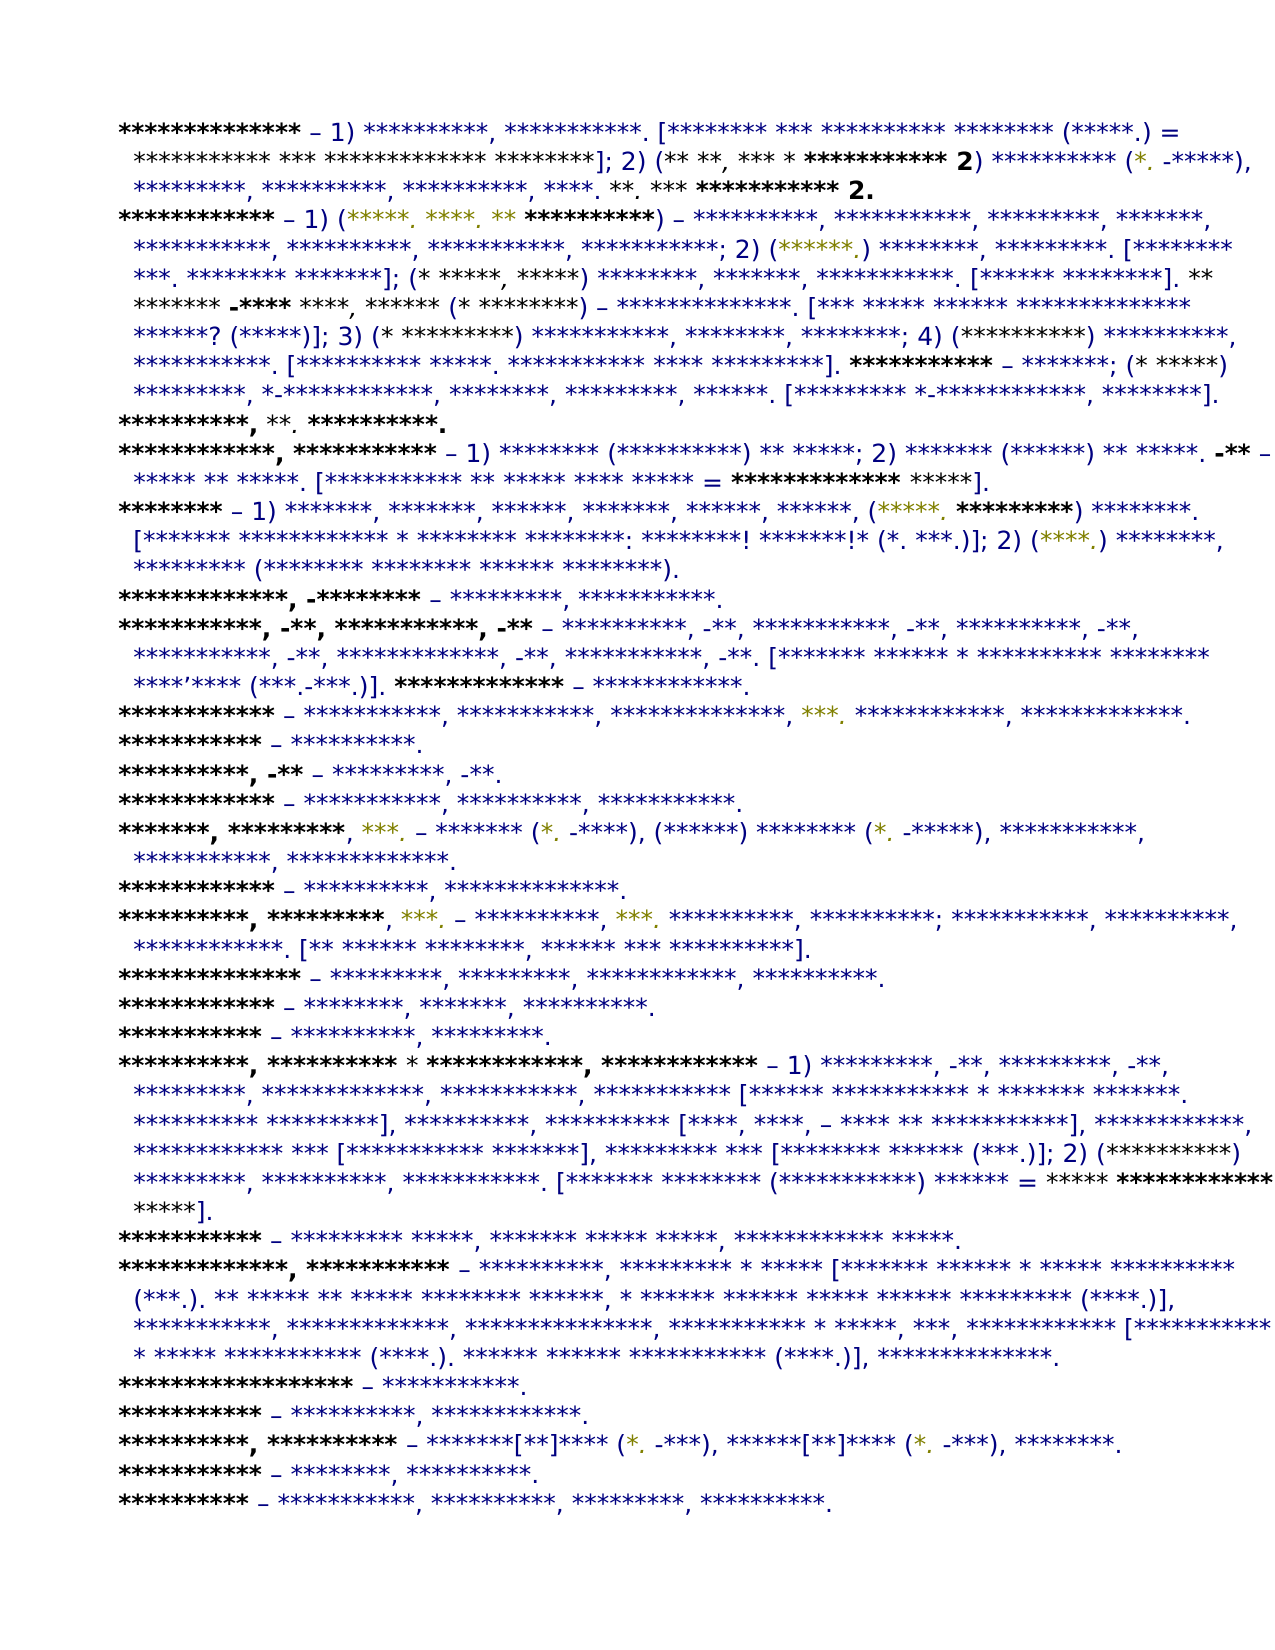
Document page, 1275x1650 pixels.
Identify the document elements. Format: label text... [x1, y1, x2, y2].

text *********** – ********* *****, ******* ***** *****, ************ *****. [118, 1226, 1275, 1256]
text **********, -** – *********, -**. [118, 760, 1275, 789]
text ************ – ********, *******, **********. [118, 993, 1275, 1022]
text **********, **. **********. [118, 410, 1275, 439]
text ************** – 1) **********, ***********. [******** *** ********** ******** (*****.) = *********** *** ************* ********]; 2) (** **, *** * *********** 2) ********** (*. -*****), *********, **********, **********, ****. **. *** *********** 2. [118, 118, 1275, 206]
text **********, ********** – *******[**]**** (*. -***), ******[**]**** (*. -***), ********. [118, 1431, 1275, 1460]
text **********, ********** * ************, ************ – 1) *********, -**, *********, -**, *********, *************, ***********, *********** [****** *********** * ******* *******. ********** *********], **********, ********** [****, ****, – **** ** ***********], ************, ************ *** [*********** *******], ********* *** [******** ****** (***.)]; 2) (**********) *********, **********, ***********. [******* ******** (***********) ****** = ***** ************ *****]. [118, 1051, 1275, 1226]
text *******, *********, ***. – ******* (*. -****), (******) ******** (*. -*****), ***********, ***********, *************. [118, 818, 1275, 876]
text *********** – **********. [118, 731, 1275, 760]
text *********** – ********, **********. [118, 1460, 1275, 1489]
text ************ – ***********, **********, ***********. [118, 789, 1275, 818]
text ********** – ***********, **********, *********, **********. [118, 1489, 1275, 1518]
text ************** – *********, *********, ************, **********. [118, 964, 1275, 993]
text **********, *********, ***. – **********, ***. **********, **********; ***********, **********, ************. [** ****** ********, ****** *** **********]. [118, 906, 1275, 964]
text ************ – ***********, ***********, **************, ***. ************, *************. [118, 701, 1275, 731]
text ****************** – ***********. [118, 1372, 1275, 1401]
text ************ – **********, **************. [118, 876, 1275, 906]
text ******** – 1) *******, *******, ******, *******, ******, ******, (*****. *********) ********. [******* ************ * ******** ********: ********! *******!* (*. ***.)]; 2) (****.) ********, ********* (******** ******** ****** ********). [118, 497, 1275, 585]
text *********** – **********, ************. [118, 1401, 1275, 1431]
text *************, *********** – **********, ********* * ***** [******* ****** * ***** ********** (***.). ** ***** ** ***** ******** ******, * ****** ****** ***** ****** ********* (****.)], ***********, *************, ***************, *********** * *****, ***, ************ [*********** * ***** *********** (****.). ****** ****** *********** (****.)], **************. [118, 1256, 1275, 1372]
text ***********, -**, ***********, -** – **********, -**, ***********, -**, **********, -**, ***********, -**, *************, -**, ***********, -**. [******* ****** * ********** ******** ****’**** (***.-***.)]. ************* – ************. [118, 614, 1275, 701]
text ************ – 1) (*****. ****. ** **********) – **********, ***********, *********, *******, ***********, **********, ***********, ***********; 2) (******.) ********, *********. [******** ***. ******** *******]; (* *****, *****) ********, *******, ***********. [****** ********]. ** ******* -**** ****, ****** (* ********) – **************. [*** ***** ****** ************** ******? (*****)]; 3) (* *********) ***********, ********, ********; 4) (**********) **********, ***********. [********** *****. *********** **** *********]. *********** – *******; (* *****) *********, *-************, ********, *********, ******. [********* *-************, ********]. [118, 206, 1275, 410]
text *********** – **********, *********. [118, 1022, 1275, 1051]
text ************, *********** – 1) ******** (**********) ** *****; 2) ******* (******) ** *****. -** – ***** ** *****. [*********** ** ***** **** ***** = ************* *****]. [118, 439, 1275, 497]
text *************, -******** – *********, ***********. [118, 585, 1275, 614]
